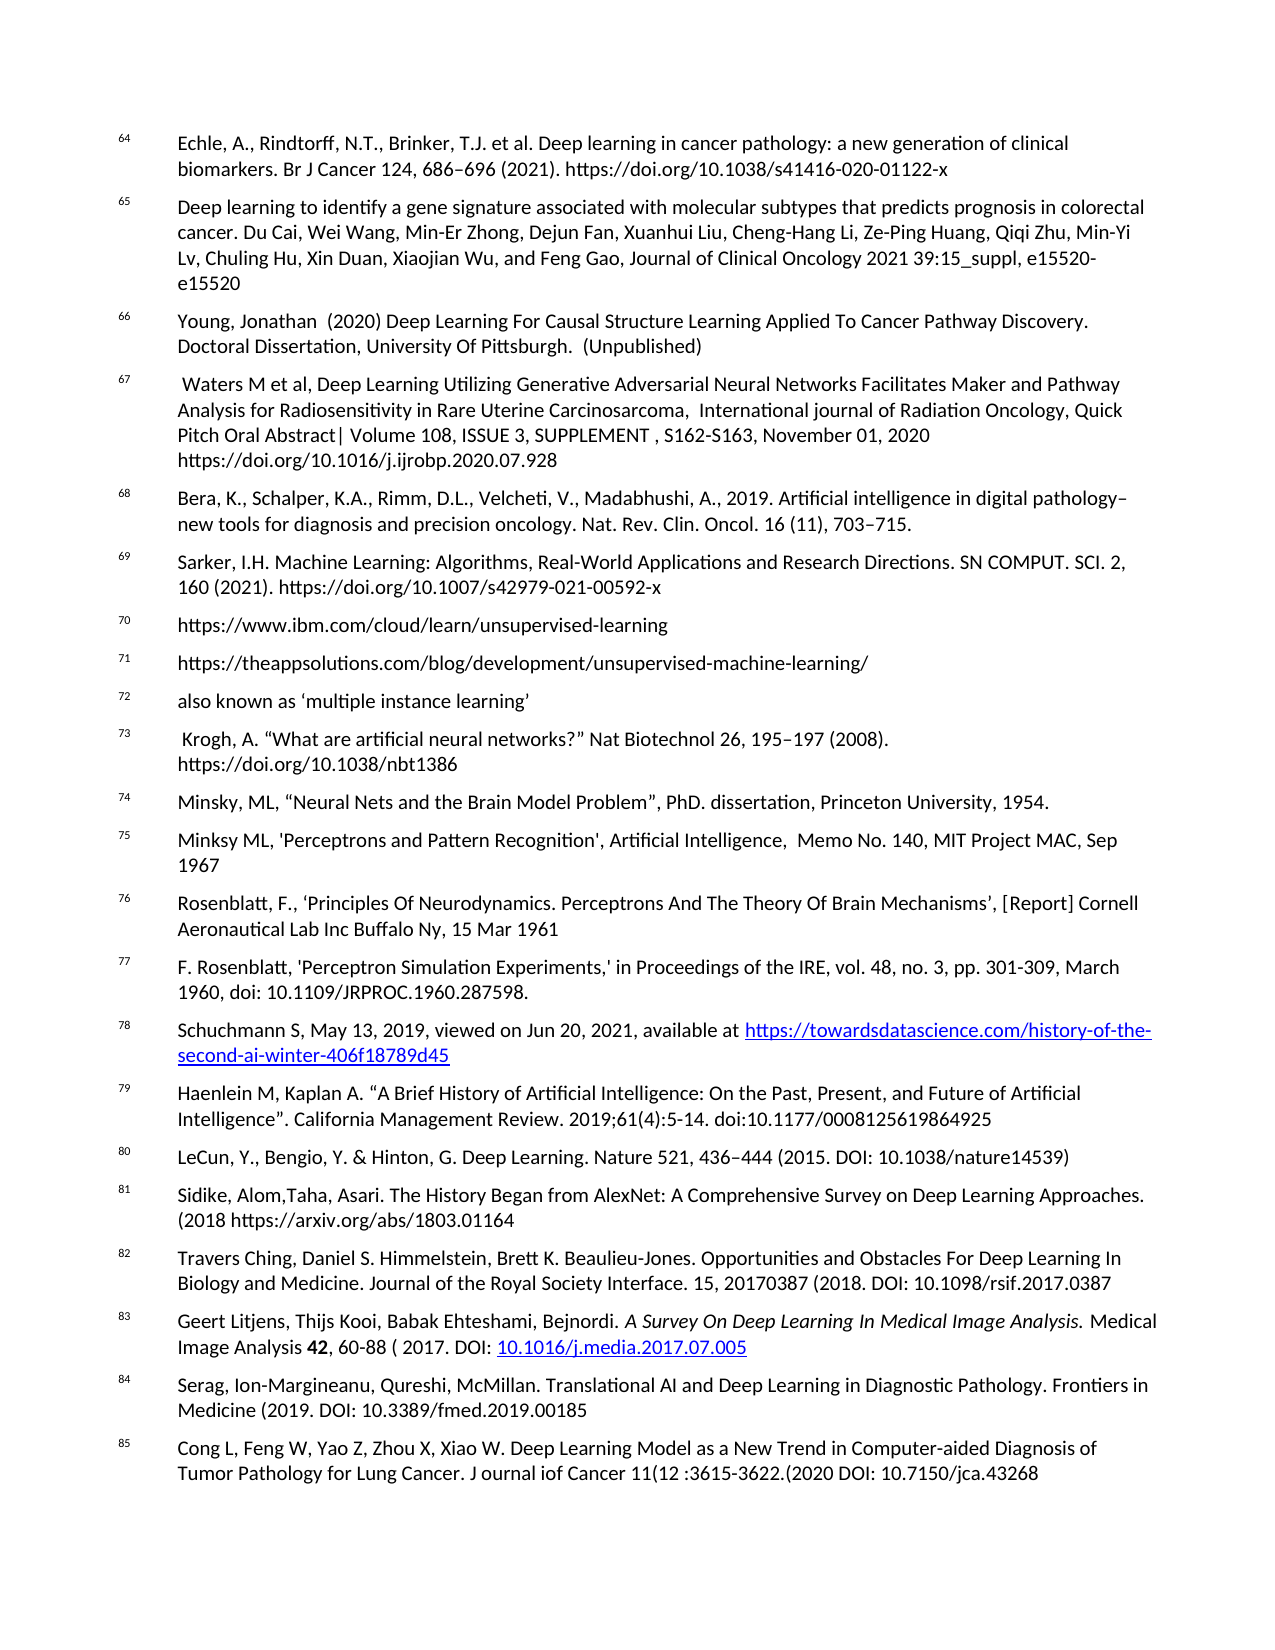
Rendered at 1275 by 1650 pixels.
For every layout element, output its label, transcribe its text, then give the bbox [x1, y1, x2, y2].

text Geert Litjens, Thijs Kooi, Babak Ehteshami, Bejnordi. A Survey On Deep Learning In Medical Image Analysis. Medical Image Analysis 42, 60-88 ( 2017. DOI: 10.1016/j.media.2017.07.005 [118, 1308, 1157, 1359]
text https://theappsolutions.com/blog/development/unsupervised-machine-learning/ [118, 650, 1157, 676]
text Sarker, I.H. Machine Learning: Algorithms, Real-World Applications and Research Directions. SN COMPUT. SCI. 2, 160 (2021). https://doi.org/10.1007/s42979-021-00592-x [118, 549, 1157, 600]
list Deep learning to identify a gene signature associated with molecular subtypes that predicts prognosis in colorectal cancer. Du Cai, Wei Wang, Min-Er Zhong, Dejun Fan, Xuanhui Liu, Cheng-Hang Li, Ze-Ping Huang, Qiqi Zhu, Min-Yi Lv, Chuling Hu, Xin Duan, Xiaojian Wu, and Feng Gao, Journal of Clinical Oncology 2021 39:15_suppl, e15520-e15520 [118, 194, 1157, 296]
text Rosenblatt, F., ‘Principles Of Neurodynamics. Perceptrons And The Theory Of Brain Mechanisms’, [Report] Cornell Aeronautical Lab Inc Buffalo Ny, 15 Mar 1961 [118, 891, 1157, 941]
text Bera, K., Schalper, K.A., Rimm, D.L., Velcheti, V., Madabhushi, A., 2019. Artificial intelligence in digital pathology–new tools for diagnosis and precision oncology. Nat. Rev. Clin. Oncol. 16 (11), 703–715. [118, 486, 1157, 536]
list Echle, A., Rindtorff, N.T., Brinker, T.J. et al. Deep learning in cancer pathology: a new generation of clinical biomarkers. Br J Cancer 124, 686–696 (2021). https://doi.org/10.1038/s41416-020-01122-x [118, 131, 1157, 181]
text Minksy ML, 'Perceptrons and Pattern Recognition', Artificial Intelligence, Memo No. 140, MIT Project MAC, Sep 1967 [118, 827, 1157, 878]
text Krogh, A. “What are artificial neural networks?” Nat Biotechnol 26, 195–197 (2008). https://doi.org/10.1038/nbt1386 [118, 726, 1157, 777]
text https://www.ibm.com/cloud/learn/unsupervised-learning [118, 612, 1157, 638]
text Sidike, Alom,Taha, Asari. The History Began from AlexNet: A Comprehensive Survey on Deep Learning Approaches. (2018 https://arxiv.org/abs/1803.01164 [118, 1182, 1157, 1233]
list Waters M et al, Deep Learning Utilizing Generative Adversarial Neural Networks Facilitates Maker and Pathway Analysis for Radiosensitivity in Rare Uterine Carcinosarcoma, International journal of Radiation Oncology, Quick Pitch Oral Abstract| Volume 108, ISSUE 3, SUPPLEMENT , S162-S163, November 01, 2020 https://doi.org/10.1016/j.ijrobp.2020.07.928 [118, 371, 1157, 473]
text Minsky, ML, “Neural Nets and the Brain Model Problem”, PhD. dissertation, Princeton University, 1954. [118, 789, 1157, 815]
text Schuchmann S, May 13, 2019, viewed on Jun 20, 2021, available at https://towardsdatascience.com/history-of-the-second-ai-winter-406f18789d45 [118, 1017, 1157, 1068]
text Haenlein M, Kaplan A. “A Brief History of Artificial Intelligence: On the Past, Present, and Future of Artificial Intelligence”. California Management Review. 2019;61(4):5-14. doi:10.1177/0008125619864925 [118, 1081, 1157, 1131]
list Young, Jonathan (2020) Deep Learning For Causal Structure Learning Applied To Cancer Pathway Discovery. Doctoral Dissertation, University Of Pittsburgh. (Unpublished) [118, 308, 1157, 359]
text Travers Ching, Daniel S. Himmelstein, Brett K. Beaulieu-Jones. Opportunities and Obstacles For Deep Learning In Biology and Medicine. Journal of the Royal Society Interface. 15, 20170387 (2018. DOI: 10.1098/rsif.2017.0387 [118, 1245, 1157, 1296]
text Cong L, Feng W, Yao Z, Zhou X, Xiao W. Deep Learning Model as a New Trend in Computer-aided Diagnosis of Tumor Pathology for Lung Cancer. J ournal iof Cancer 11(12 :3615-3622.(2020 DOI: 10.7150/jca.43268 [118, 1435, 1157, 1486]
text F. Rosenblatt, 'Perceptron Simulation Experiments,' in Proceedings of the IRE, vol. 48, no. 3, pp. 301-309, March 1960, doi: 10.1109/JRPROC.1960.287598. [118, 954, 1157, 1005]
text also known as ‘multiple instance learning’ [118, 688, 1157, 713]
text LeCun, Y., Bengio, Y. & Hinton, G. Deep Learning. Nature 521, 436–444 (2015. DOI: 10.1038/nature14539) [118, 1144, 1157, 1169]
text Serag, Ion-Margineanu, Qureshi, McMillan. Translational AI and Deep Learning in Diagnostic Pathology. Frontiers in Medicine (2019. DOI: 10.3389/fmed.2019.00185 [118, 1372, 1157, 1423]
